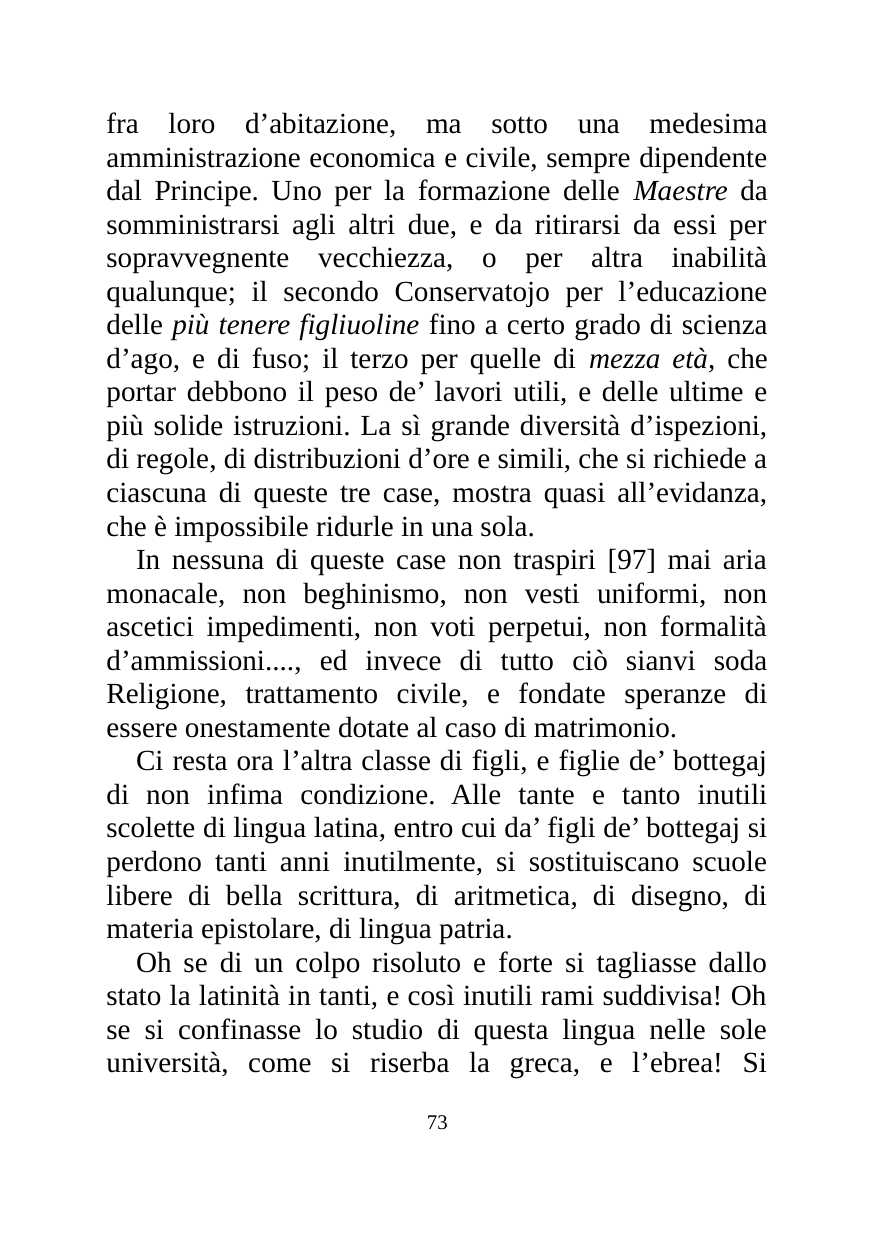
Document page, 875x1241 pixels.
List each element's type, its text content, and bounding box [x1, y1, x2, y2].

text Ci resta ora l’altra classe di figli, e figlie de’ bottegaj di non infima condizione. Alle tante e tanto inutili scolette di lingua latina, entro cui da’ figli de’ bottegaj si perdono tanti anni inutilmente, si sostituiscano scuole libere di bella scrittura, di aritmetica, di disegno, di materia epistolare, di lingua patria. [106, 743, 768, 945]
text fra loro d’abitazione, ma sotto una medesima amministrazione economica e civile, sempre dipendente dal Principe. Uno per la formazione delle Maestre da somministrarsi agli altri due, e da ritirarsi da essi per sopravvegnente vecchiezza, o per altra inabilità qualunque; il secondo Conservatojo per l’educazione delle più tenere figliuoline fino a certo grado di scienza d’ago, e di fuso; il terzo per quelle di mezza età, che portar debbono il peso de’ lavori utili, e delle ultime e più solide istruzioni. La sì grande diversità d’ispezioni, di regole, di distribuzioni d’ore e simili, che si richiede a ciascuna di queste tre case, mostra quasi all’evidanza, che è impossibile ridurle in una sola. [106, 106, 768, 542]
text In nessuna di queste case non traspiri [97] mai aria monacale, non beghinismo, non vesti uniformi, non ascetici impedimenti, non voti perpetui, non formalità d’ammissioni...., ed invece di tutto ciò sianvi soda Religione, trattamento civile, e fondate speranze di essere onestamente dotate al caso di matrimonio. [106, 542, 768, 743]
text Oh se di un colpo risoluto e forte si tagliasse dallo stato la latinità in tanti, e così inutili rami suddivisa! Oh se si confinasse lo studio di questa lingua nelle sole università, come si riserba la greca, e l’ebrea! Si [106, 945, 768, 1079]
